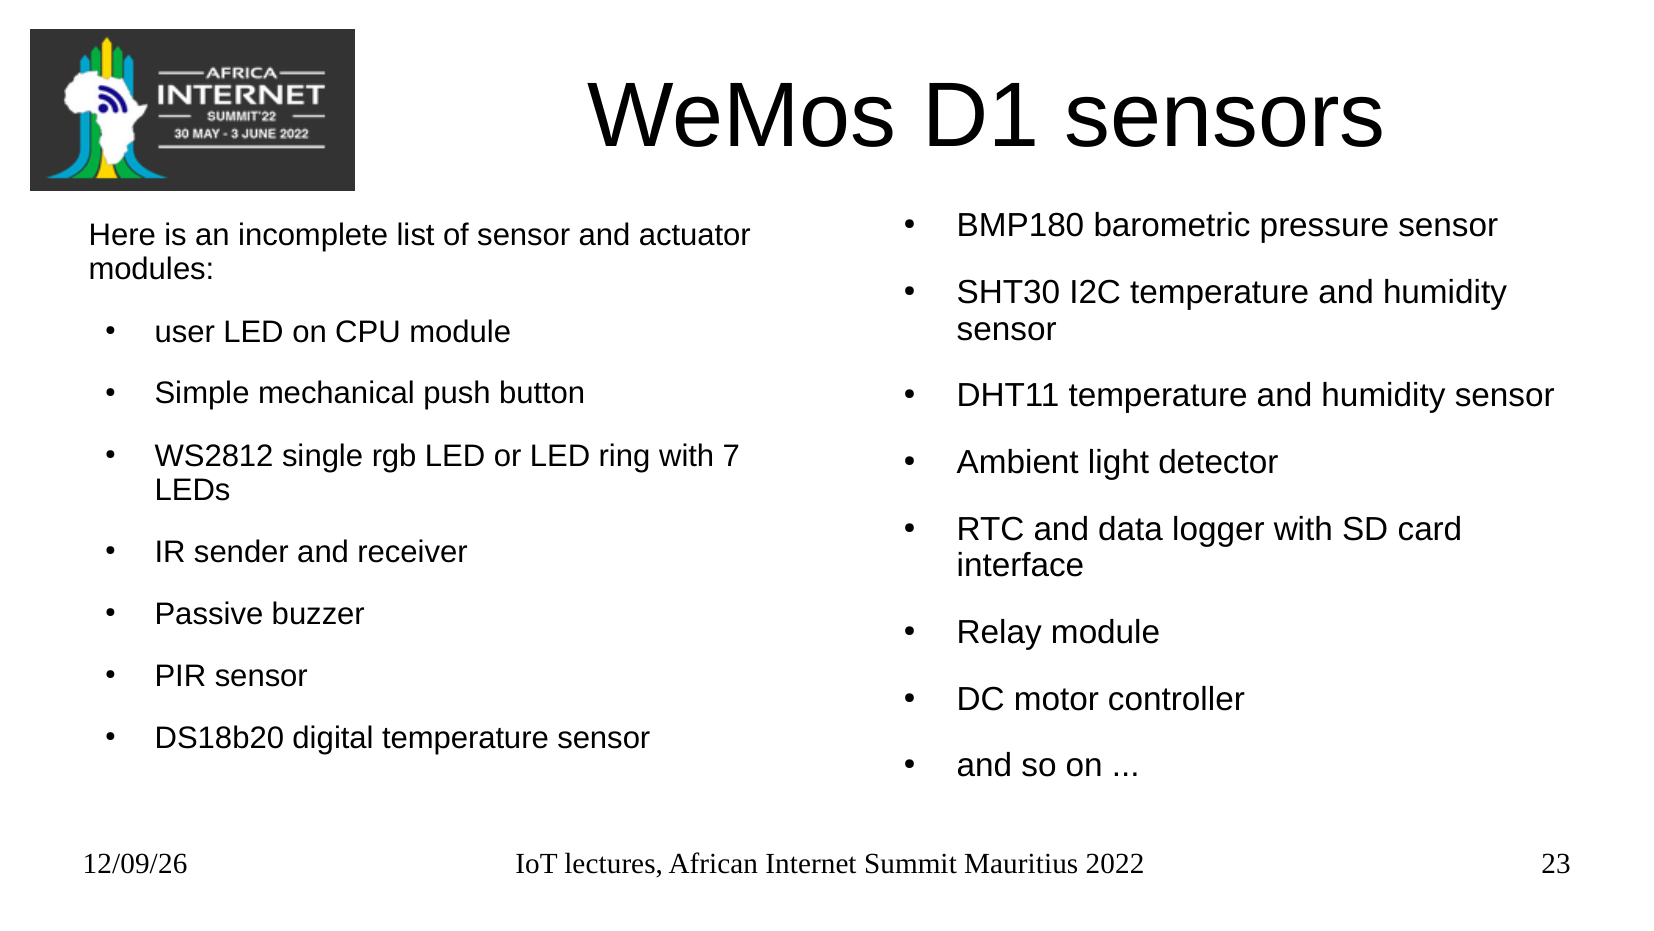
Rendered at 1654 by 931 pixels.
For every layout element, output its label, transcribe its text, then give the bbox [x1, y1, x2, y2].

list Here is an incomplete list of sensor and actuator modules: user LED on CPU module Simple mechanical push button WS2812 single rgb LED or LED ring with 7 LEDs IR sender and receiver Passive buzzer PIR sensor DS18b20 digital temperature sensor [88, 217, 804, 758]
list BMP180 barometric pressure sensor SHT30 I2C temperature and humidity sensor DHT11 temperature and humidity sensor Ambient light detector RTC and data logger with SD card interface Relay module DC motor controller and so on ... [885, 206, 1595, 798]
title WeMos D1 sensors [403, 37, 1571, 193]
picture [30, 29, 355, 191]
